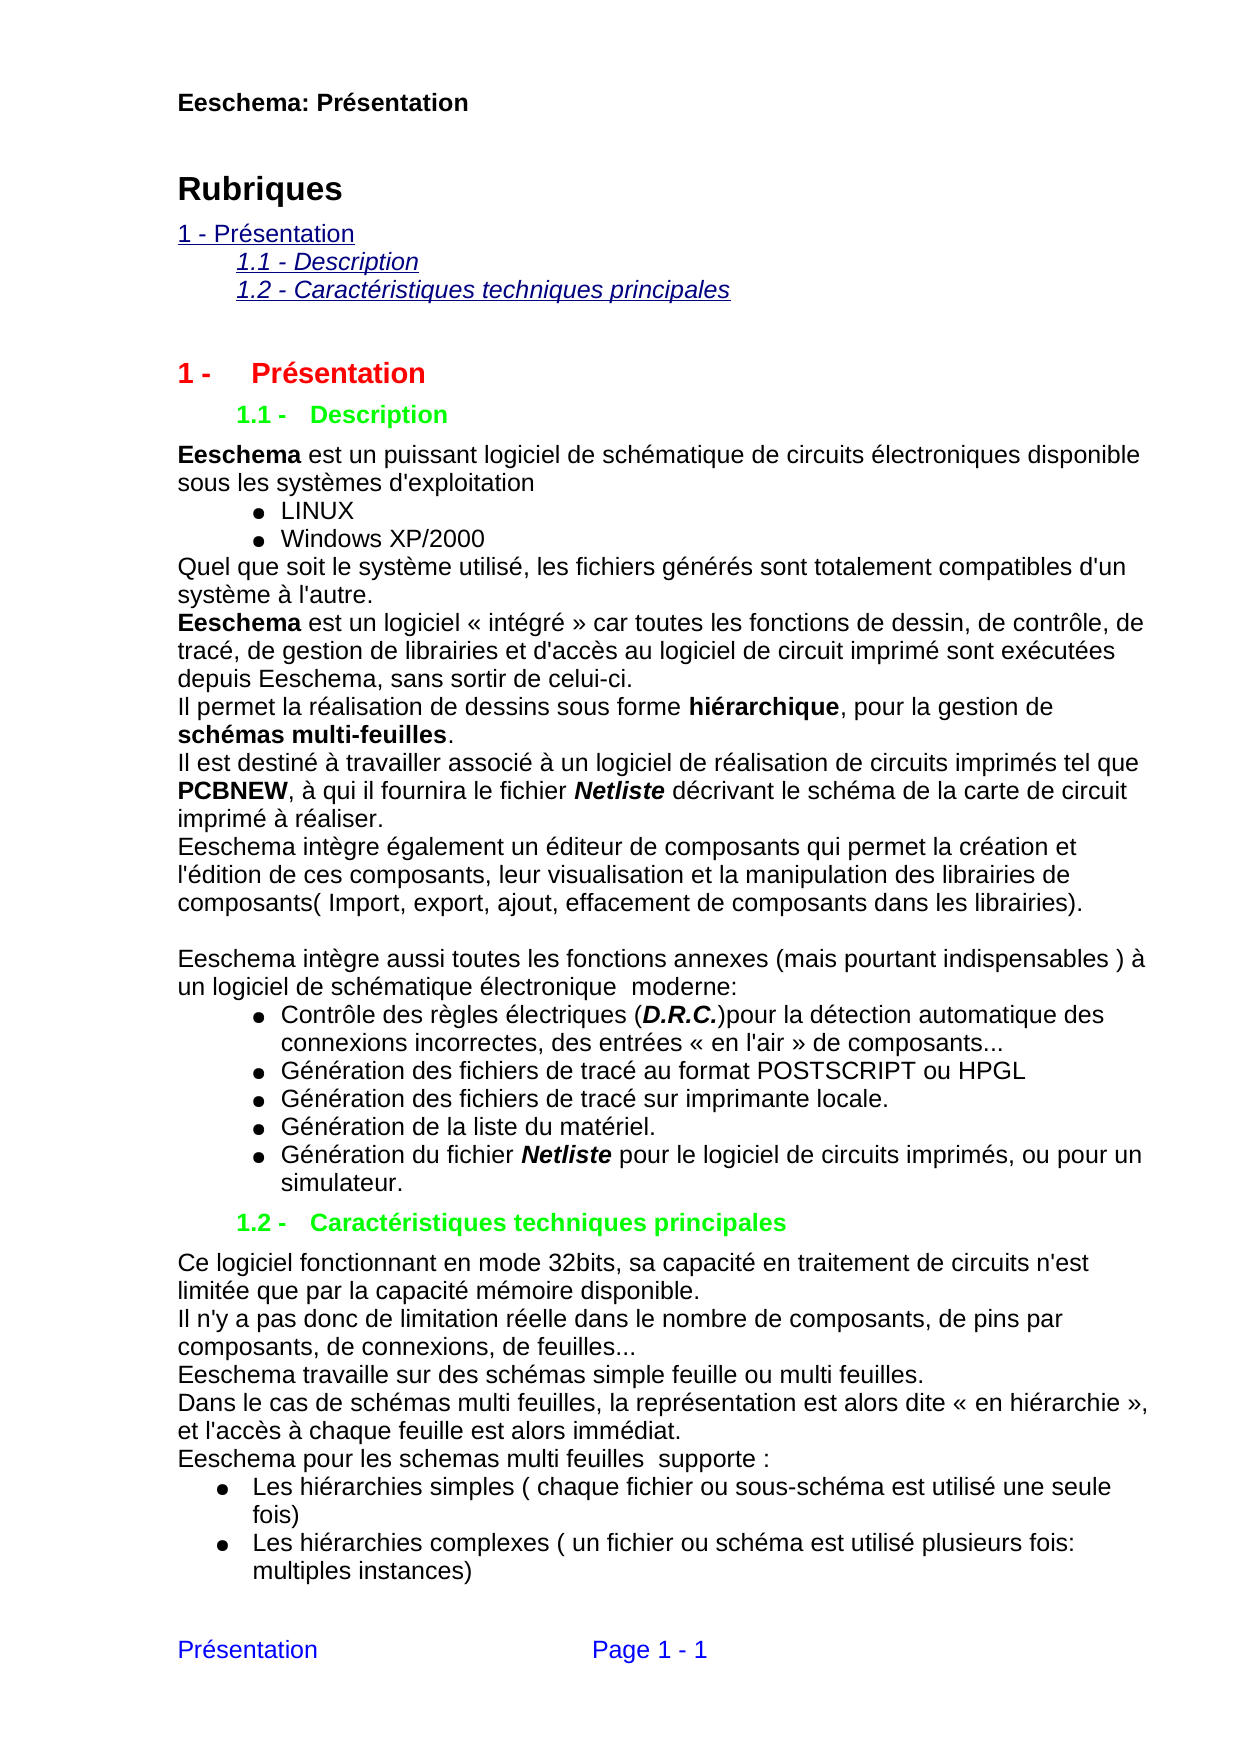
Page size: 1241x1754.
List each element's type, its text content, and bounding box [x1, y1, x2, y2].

text Dans le cas de schémas multi feuilles, la représentation est alors dite « en hiérarchie », et l'accès à chaque feuille est alors immédiat. [177, 1389, 1152, 1445]
text Il permet la réalisation de dessins sous forme hiérarchique, pour la gestion de schémas multi-feuilles. [177, 693, 1152, 749]
list Les hiérarchies simples ( chaque fichier ou sous-schéma est utilisé une seule fois) [215, 1473, 1152, 1529]
subtitle Rubriques [177, 169, 1152, 207]
text Eeschema est un logiciel « intégré » car toutes les fonctions de dessin, de contrôle, de tracé, de gestion de librairies et d'accès au logiciel de circuit imprimé sont exécutées depuis Eeschema, sans sortir de celui-ci. [177, 609, 1152, 693]
text Ce logiciel fonctionnant en mode 32bits, sa capacité en traitement de circuits n'est limitée que par la capacité mémoire disponible. [177, 1249, 1152, 1305]
list Windows XP/2000 [251, 525, 1152, 553]
text Eeschema est un puissant logiciel de schématique de circuits électroniques disponible sous les systèmes d'exploitation [177, 441, 1152, 497]
list Génération des fichiers de tracé au format POSTSCRIPT ou HPGL [251, 1057, 1152, 1085]
text Eeschema pour les schemas multi feuilles supporte : [177, 1445, 1152, 1473]
text 1.2 - Caractéristiques techniques principales [236, 276, 1152, 304]
subtitle Présentation [177, 357, 1152, 389]
text Eeschema travaille sur des schémas simple feuille ou multi feuilles. [177, 1361, 1152, 1389]
list Les hiérarchies complexes ( un fichier ou schéma est utilisé plusieurs fois: multiples instances) [215, 1529, 1152, 1585]
text Eeschema intègre également un éditeur de composants qui permet la création et l'édition de ces composants, leur visualisation et la manipulation des librairies de composants( Import, export, ajout, effacement de composants dans les librairies). [177, 833, 1152, 917]
list Génération des fichiers de tracé sur imprimante locale. [251, 1085, 1152, 1113]
text Il est destiné à travailler associé à un logiciel de réalisation de circuits imprimés tel que PCBNEW, à qui il fournira le fichier Netliste décrivant le schéma de la carte de circuit imprimé à réaliser. [177, 749, 1152, 833]
text Eeschema intègre aussi toutes les fonctions annexes (mais pourtant indispensables ) à un logiciel de schématique électronique moderne: [177, 945, 1152, 1001]
text Il n'y a pas donc de limitation réelle dans le nombre de composants, de pins par composants, de connexions, de feuilles... [177, 1305, 1152, 1361]
list Génération de la liste du matériel. [251, 1113, 1152, 1141]
list Contrôle des règles électriques (D.R.C.)pour la détection automatique des connexions incorrectes, des entrées « en l'air » de composants... [251, 1001, 1152, 1057]
subtitle Description [236, 401, 1152, 429]
text Quel que soit le système utilisé, les fichiers générés sont totalement compatibles d'un système à l'autre. [177, 553, 1152, 609]
subtitle Caractéristiques techniques principales [236, 1209, 1152, 1237]
list Génération du fichier Netliste pour le logiciel de circuits imprimés, ou pour un simulateur. [251, 1141, 1152, 1197]
text 1 - Présentation [177, 219, 1152, 248]
list LINUX [251, 497, 1152, 525]
text 1.1 - Description [236, 248, 1152, 276]
